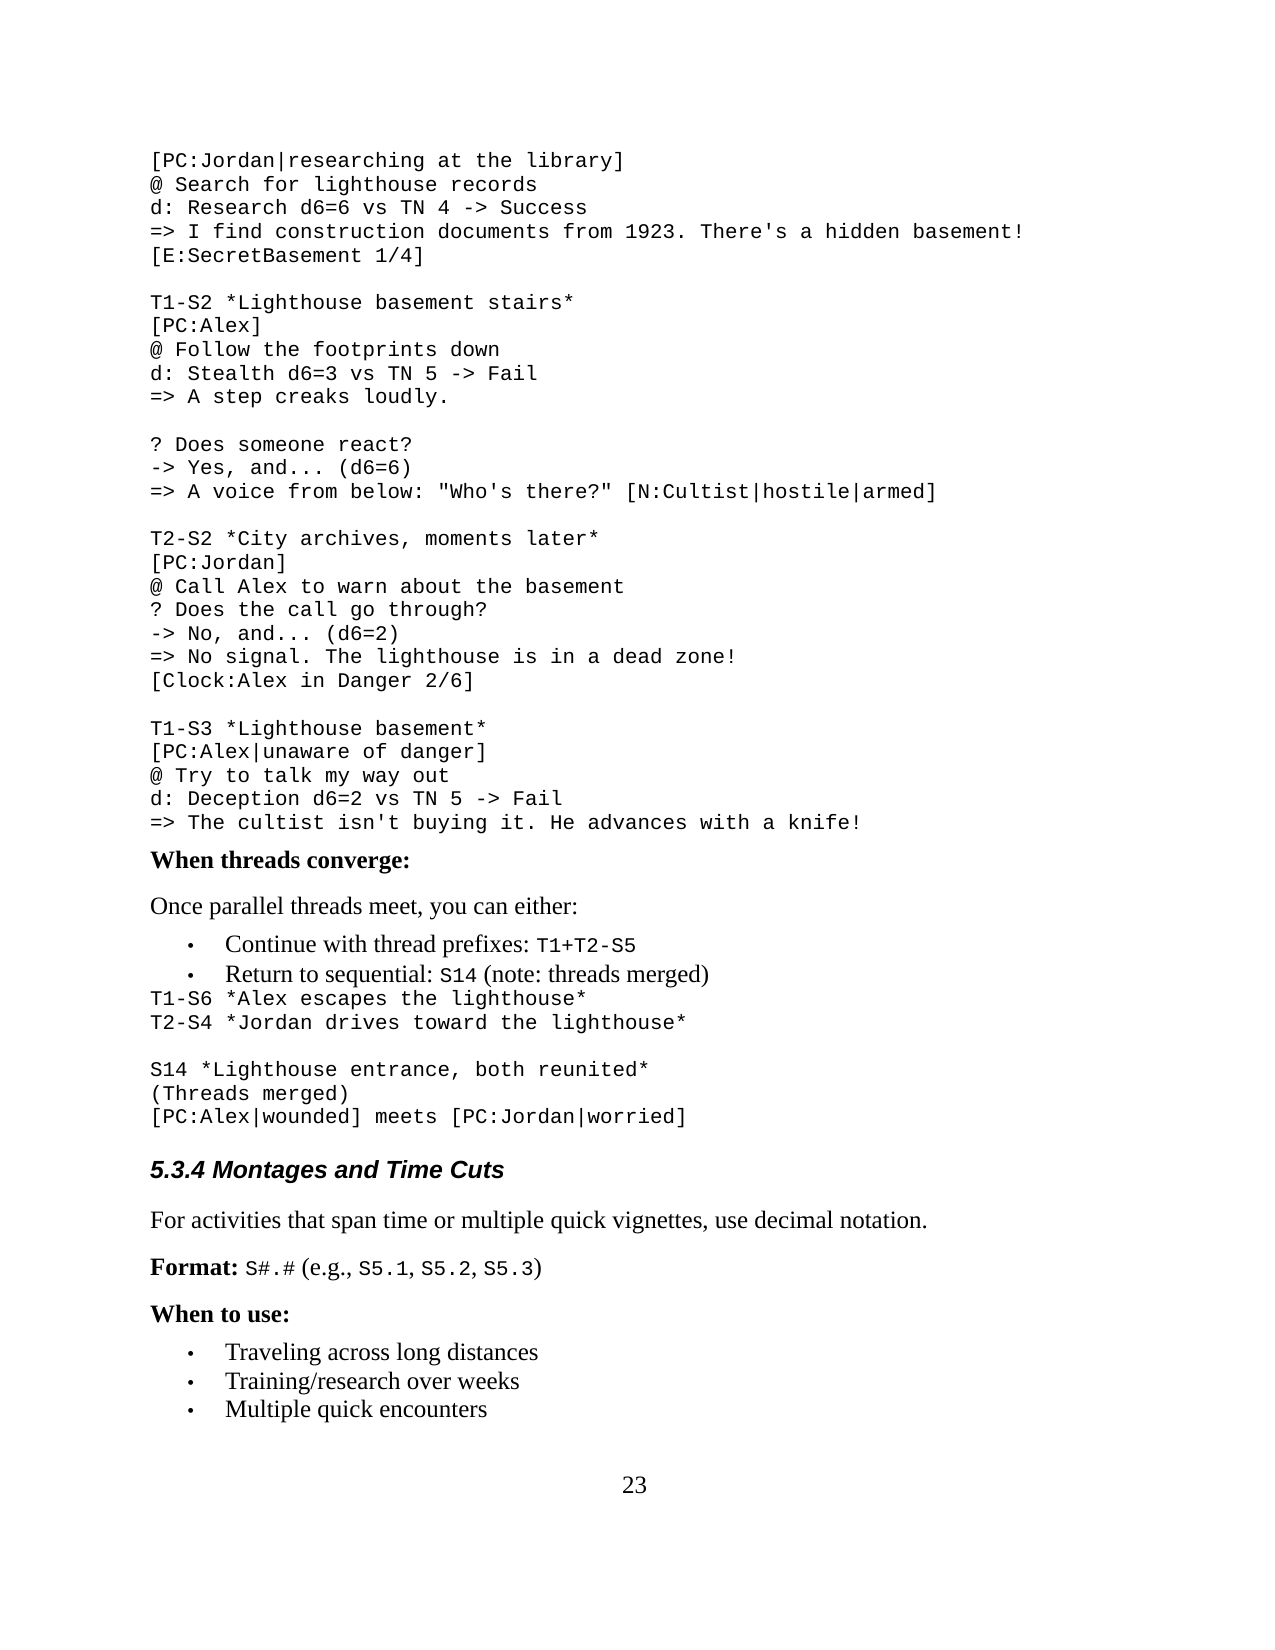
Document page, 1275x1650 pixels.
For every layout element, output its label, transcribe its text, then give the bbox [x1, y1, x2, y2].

text d: Deception d6=2 vs TN 5 -> Fail [150, 788, 1125, 812]
text T1-S6 *Alex escapes the lighthouse* [150, 988, 1125, 1012]
text @ Follow the footprints down [150, 339, 1125, 363]
text T2-S4 *Jordan drives toward the lighthouse* [150, 1012, 1125, 1036]
list Traveling across long distances [187, 1337, 1125, 1366]
text For activities that span time or multiple quick vignettes, use decimal notation. [150, 1205, 1125, 1234]
text -> Yes, and... (d6=6) [150, 457, 1125, 481]
text d: Stealth d6=3 vs TN 5 -> Fail [150, 363, 1125, 386]
list Return to sequential: S14 (note: threads merged) [187, 959, 1125, 988]
text => No signal. The lighthouse is in a dead zone! [150, 647, 1125, 670]
text [PC:Jordan] [150, 552, 1125, 576]
text T1-S2 *Lighthouse basement stairs* [150, 292, 1125, 316]
text Once parallel threads meet, you can either: [150, 891, 1125, 920]
text ? Does the call go through? [150, 599, 1125, 623]
text @ Search for lighthouse records [150, 174, 1125, 197]
text When to use: [150, 1299, 1125, 1328]
text => I find construction documents from 1923. There's a hidden basement! [150, 221, 1125, 244]
list Continue with thread prefixes: T1+T2-S5 [187, 929, 1125, 959]
text d: Research d6=6 vs TN 4 -> Success [150, 197, 1125, 221]
text [Clock:Alex in Danger 2/6] [150, 670, 1125, 694]
text => A step creaks loudly. [150, 386, 1125, 410]
text (Threads merged) [150, 1083, 1125, 1106]
text [E:SecretBasement 1/4] [150, 244, 1125, 268]
text T2-S2 *City archives, moments later* [150, 528, 1125, 552]
text Format: S#.# (e.g., S5.1, S5.2, S5.3) [150, 1252, 1125, 1281]
text [PC:Alex|wounded] meets [PC:Jordan|worried] [150, 1106, 1125, 1130]
text @ Call Alex to warn about the basement [150, 576, 1125, 599]
text S14 *Lighthouse entrance, both reunited* [150, 1059, 1125, 1083]
text T1-S3 *Lighthouse basement* [150, 717, 1125, 741]
list Training/research over weeks [187, 1366, 1125, 1394]
subtitle 5.3.4 Montages and Time Cuts [150, 1155, 1125, 1184]
text When threads converge: [150, 845, 1125, 873]
text => A voice from below: "Who's there?" [N:Cultist|hostile|armed] [150, 481, 1125, 505]
text [PC:Jordan|researching at the library] [150, 150, 1125, 174]
text => The cultist isn't buying it. He advances with a knife! [150, 812, 1125, 836]
list Multiple quick encounters [187, 1394, 1125, 1423]
text [PC:Alex] [150, 316, 1125, 339]
text -> No, and... (d6=2) [150, 623, 1125, 647]
text ? Does someone react? [150, 434, 1125, 457]
text @ Try to talk my way out [150, 765, 1125, 788]
text [PC:Alex|unaware of danger] [150, 741, 1125, 765]
